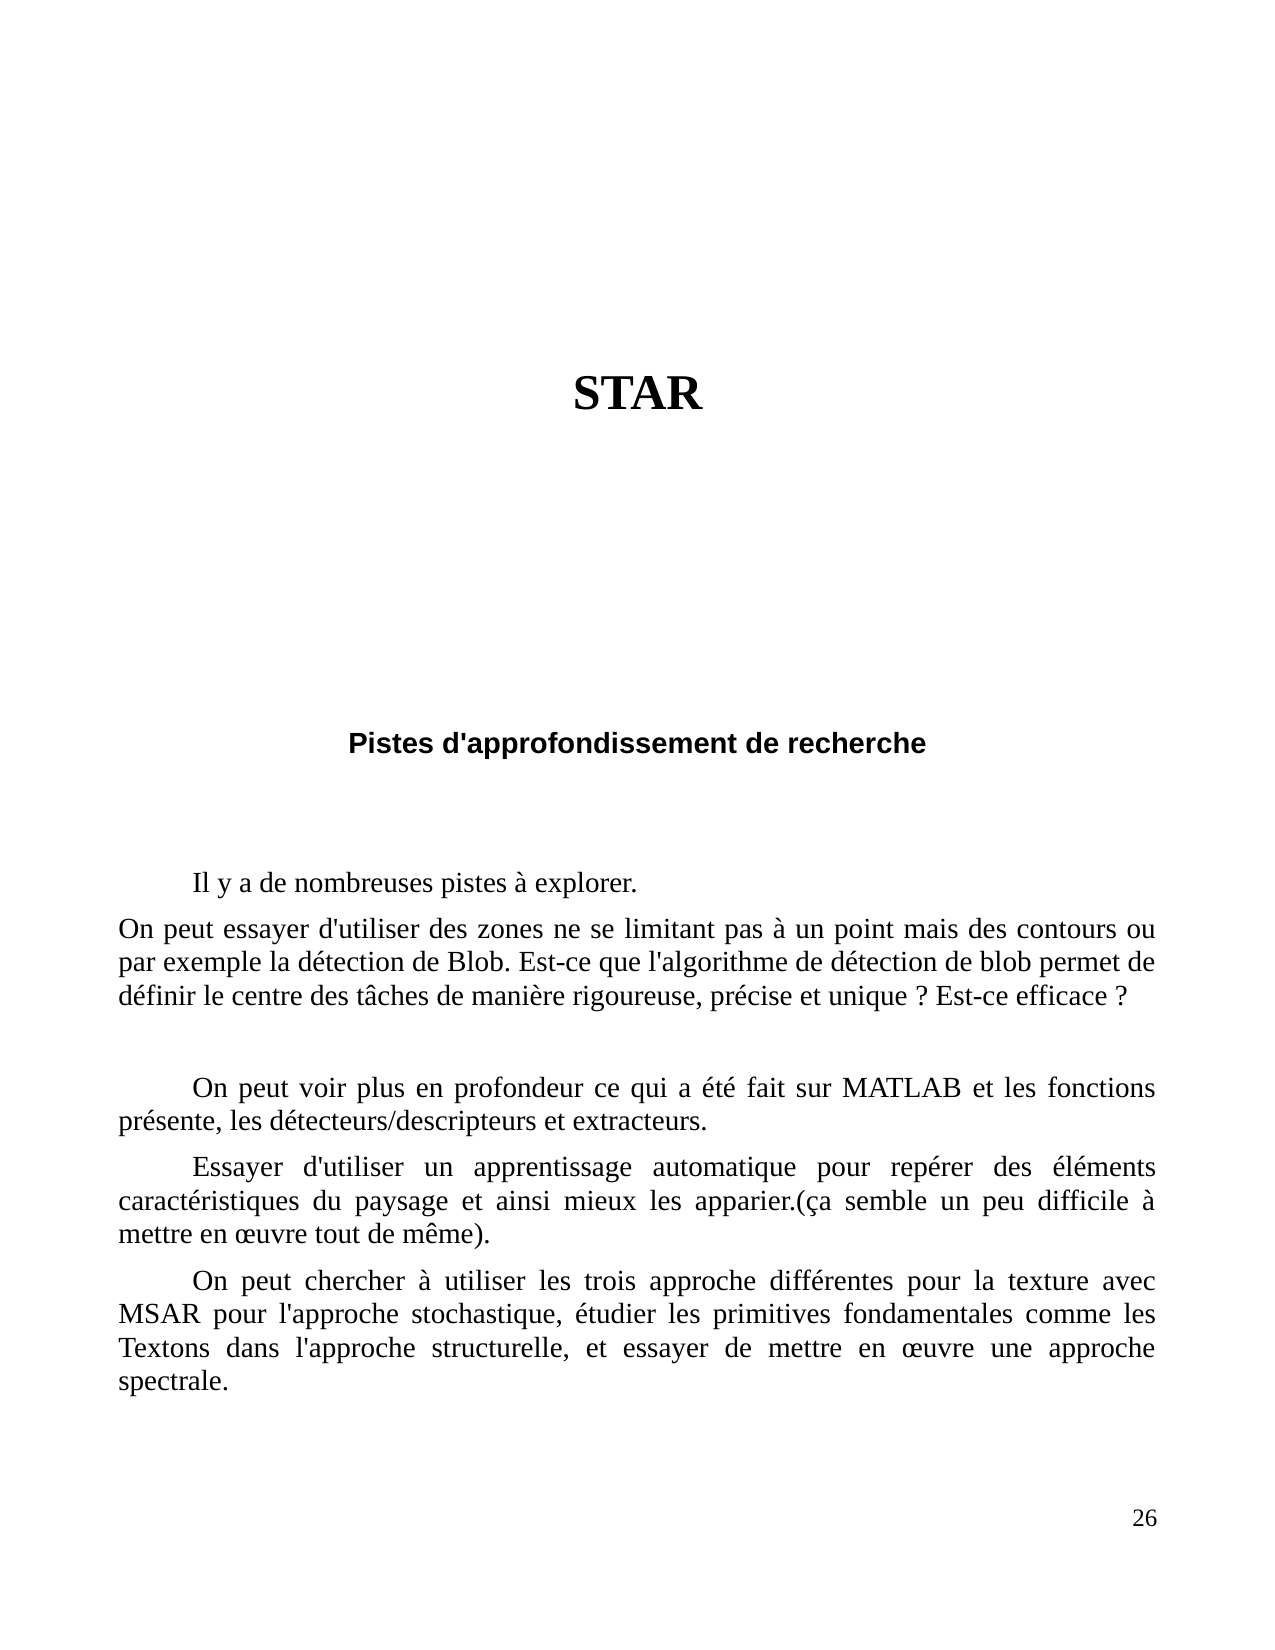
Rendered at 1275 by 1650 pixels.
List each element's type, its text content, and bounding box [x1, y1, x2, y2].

text On peut chercher à utiliser les trois approche différentes pour la texture avec MSAR pour l'approche stochastique, étudier les primitives fondamentales comme les Textons dans l'approche structurelle, et essayer de mettre en œuvre une approche spectrale. [118, 1263, 1157, 1397]
text On peut essayer d'utiliser des zones ne se limitant pas à un point mais des contours ou par exemple la détection de Blob. Est-ce que l'algorithme de détection de blob permet de définir le centre des tâches de manière rigoureuse, précise et unique ? Est-ce efficace ? [118, 911, 1157, 1011]
text Essayer d'utiliser un apprentissage automatique pour repérer des éléments caractéristiques du paysage et ainsi mieux les apparier.(ça semble un peu difficile à mettre en œuvre tout de même). [118, 1149, 1157, 1250]
text Il y a de nombreuses pistes à explorer. [118, 865, 1157, 898]
text STAR [118, 362, 1157, 420]
text On peut voir plus en profondeur ce qui a été fait sur MATLAB et les fonctions présente, les détecteurs/descripteurs et extracteurs. [118, 1070, 1157, 1137]
subtitle Pistes d'approfondissement de recherche [118, 726, 1157, 759]
